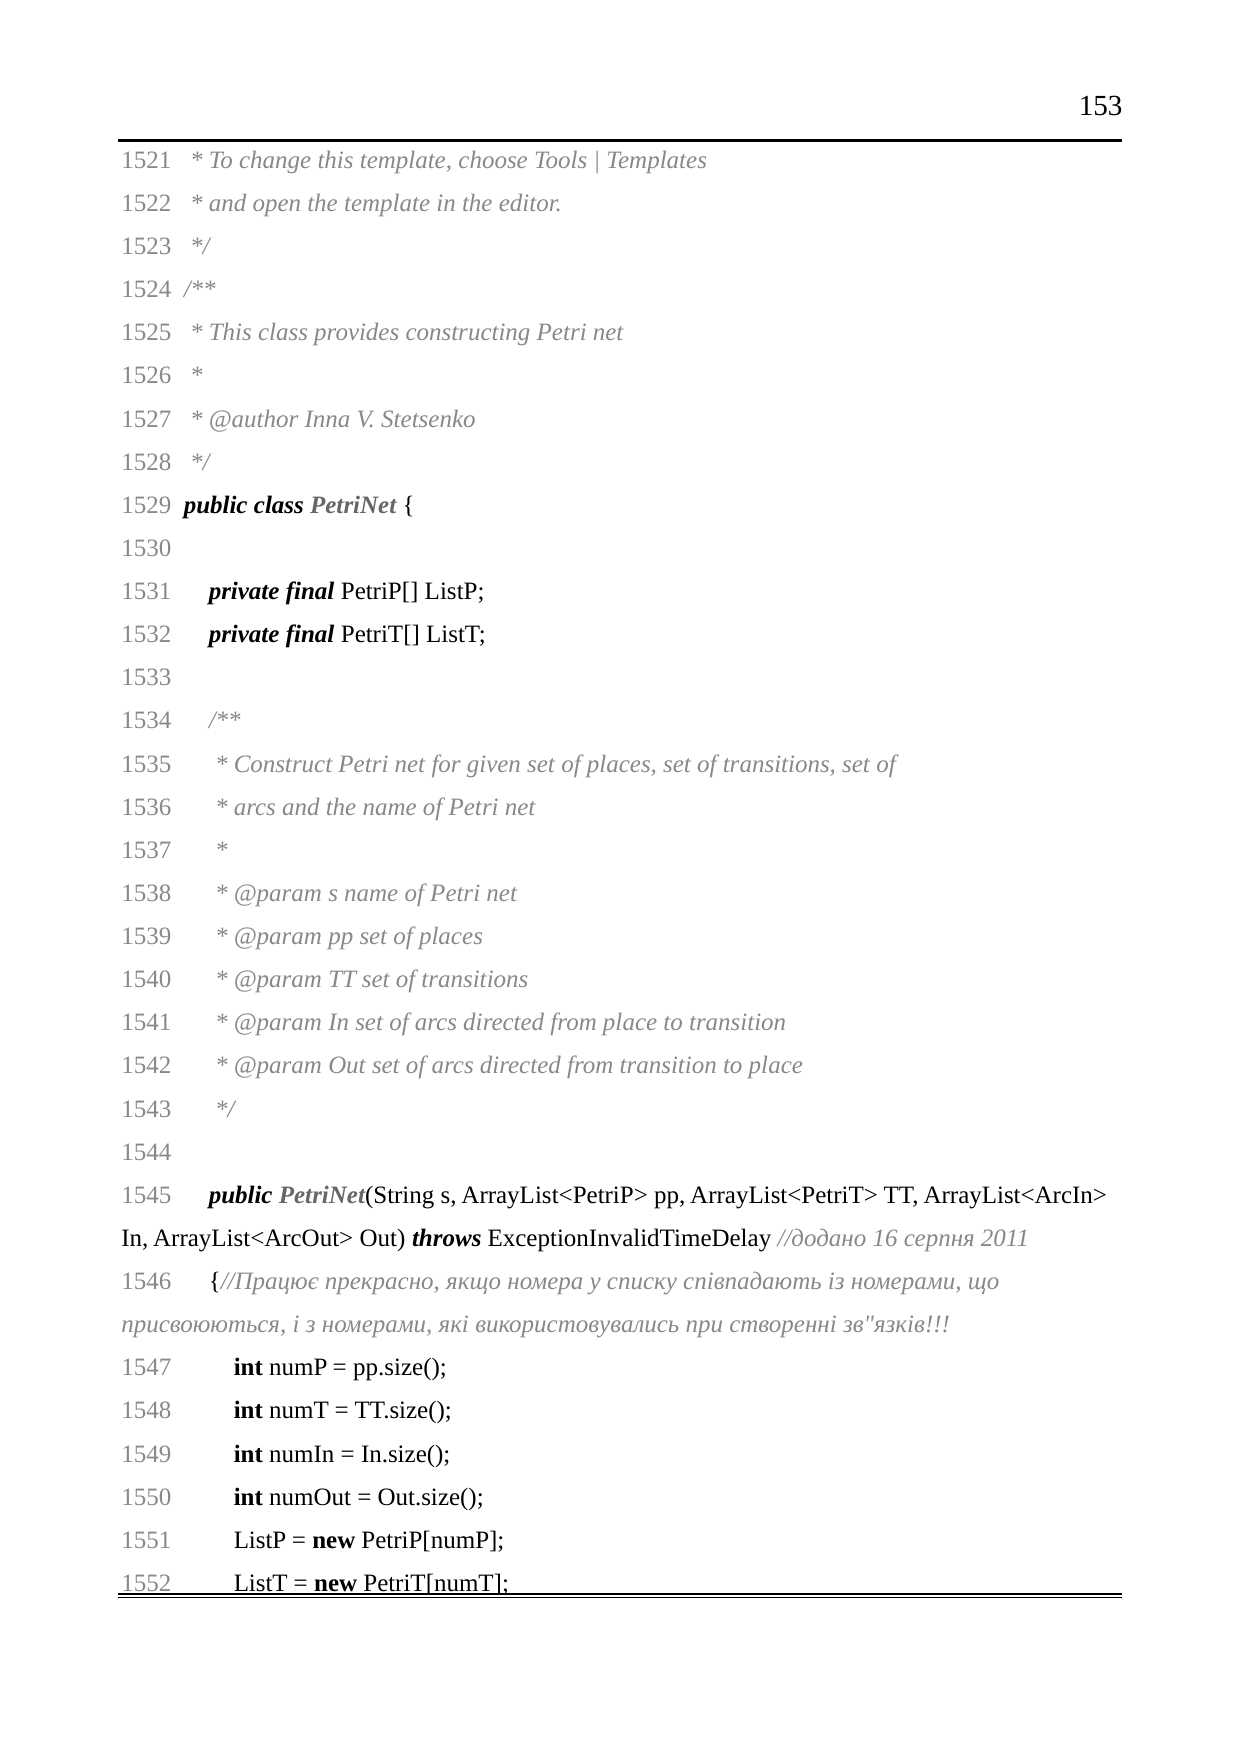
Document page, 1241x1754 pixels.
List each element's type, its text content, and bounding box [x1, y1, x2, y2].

text 1537 * [118, 829, 1122, 864]
text 1522 * and open the template in the editor. [118, 182, 1122, 217]
text 1527 * @author Inna V. Stetsenko [118, 397, 1122, 432]
text 1538 * @param s name of Petri net [118, 872, 1122, 907]
text 1545 public PetriNet(String s, ArrayList<PetriP> pp, ArrayList<PetriT> TT, ArrayList<ArcIn> In, ArrayList<ArcOut> Out) throws ExceptionInvalidTimeDelay //додано 16 серпня 2011 [118, 1174, 1122, 1252]
text 1552 ListT = new PetriT[numT]; [118, 1562, 1122, 1593]
text 1528 */ [118, 441, 1122, 476]
text 1536 * arcs and the name of Petri net [118, 786, 1122, 821]
text 1546 {//Працює прекрасно, якщо номера у списку співпадають із номерами, що присвоюються, і з номерами, які використовувались при створенні зв"язків!!! [118, 1260, 1122, 1338]
text 1540 * @param TT set of transitions [118, 958, 1122, 993]
text 1521 * To change this template, choose Tools | Templates [118, 142, 1122, 174]
text 1529 public class PetriNet { [118, 484, 1122, 519]
text 1551 ListP = new PetriP[numP]; [118, 1519, 1122, 1554]
text 1530 [118, 527, 1122, 562]
text 1550 int numOut = Out.size(); [118, 1476, 1122, 1511]
text 1542 * @param Out set of arcs directed from transition to place [118, 1044, 1122, 1079]
text 1526 * [118, 354, 1122, 389]
text 1547 int numP = pp.size(); [118, 1346, 1122, 1381]
text 1534 /** [118, 699, 1122, 734]
text 1525 * This class provides constructing Petri net [118, 311, 1122, 346]
text 1549 int numIn = In.size(); [118, 1432, 1122, 1467]
text 1543 */ [118, 1087, 1122, 1122]
text 1535 * Construct Petri net for given set of places, set of transitions, set of [118, 742, 1122, 777]
text 1541 * @param In set of arcs directed from place to transition [118, 1001, 1122, 1036]
text 1523 */ [118, 225, 1122, 260]
text 1524 /** [118, 268, 1122, 303]
text 1539 * @param pp set of places [118, 915, 1122, 950]
text 1533 [118, 656, 1122, 691]
text 1532 private final PetriT[] ListT; [118, 613, 1122, 648]
text 1531 private final PetriP[] ListP; [118, 570, 1122, 605]
text 1548 int numT = TT.size(); [118, 1389, 1122, 1424]
text 1544 [118, 1131, 1122, 1166]
